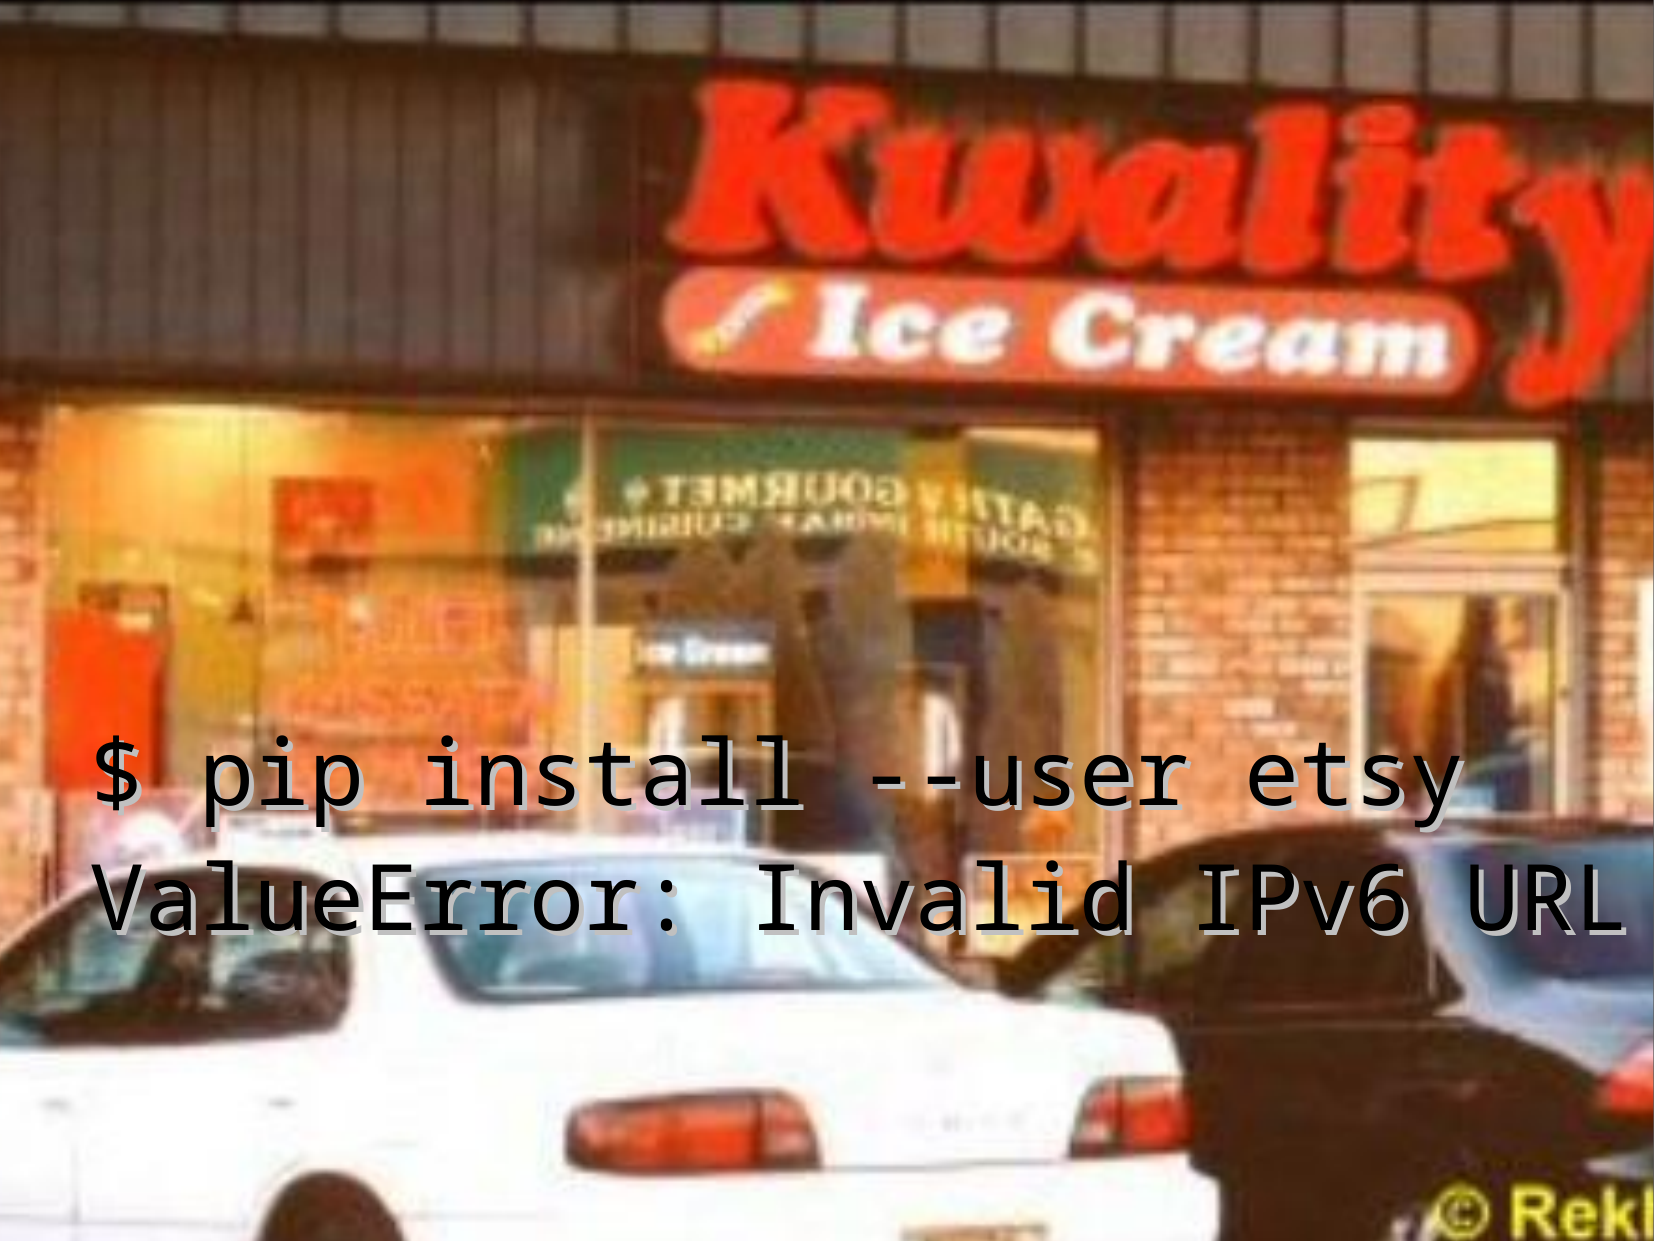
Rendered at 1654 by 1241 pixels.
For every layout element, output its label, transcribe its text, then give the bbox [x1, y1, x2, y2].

picture [0, 0, 1654, 1241]
text_box $ pip install --user etsy ValueError: Invalid IPv6 URL [75, 75, 1651, 834]
